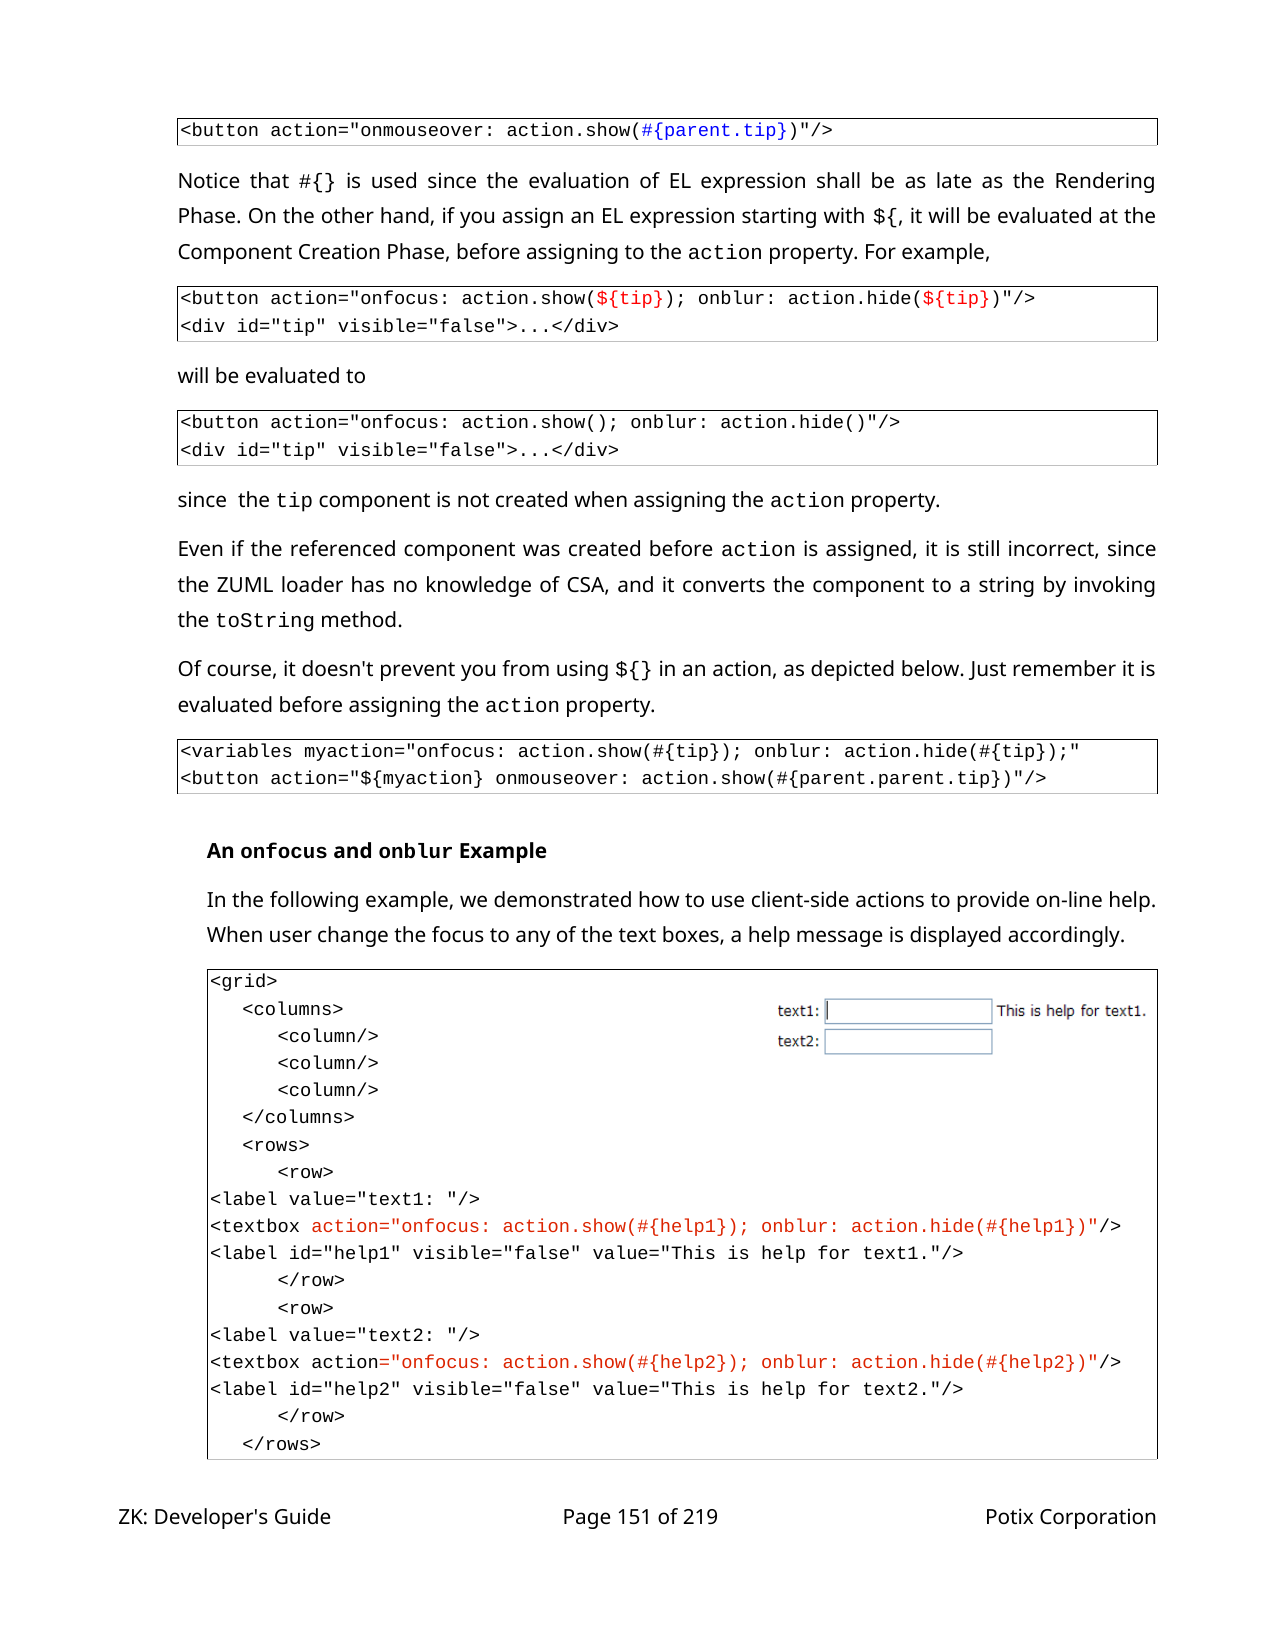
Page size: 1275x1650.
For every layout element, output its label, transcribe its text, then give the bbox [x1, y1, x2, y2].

text <label id="help2" visible="false" value="This is help for text2."/> [208, 1377, 1157, 1401]
text Notice that #{} is used since the evaluation of EL expression shall be as late as the Rendering Phase. On the other hand, if you assign an EL expression starting with ${, it will be evaluated at the Component Creation Phase, before assigning to the action property. For example, [177, 166, 1157, 266]
text <textbox action="onfocus: action.show(#{help1}); onblur: action.hide(#{help1})"/> [208, 1214, 1157, 1238]
text <row> [208, 1296, 1157, 1320]
text <column/> [208, 1024, 776, 1048]
text <div id="tip" visible="false">...</div> [178, 437, 1157, 465]
text <columns> [208, 996, 776, 1021]
text <label value="text2: "/> [208, 1323, 1157, 1347]
text <button action="onfocus: action.show(${tip}); onblur: action.hide(${tip})"/> [178, 287, 1157, 311]
text <variables myaction="onfocus: action.show(#{tip}); onblur: action.hide(#{tip});" [178, 740, 1157, 763]
text <textbox action="onfocus: action.show(#{help2}); onblur: action.hide(#{help2})"/> [208, 1350, 1157, 1374]
text </columns> [208, 1105, 1157, 1129]
text <button action="${myaction} onmouseover: action.show(#{parent.parent.tip})"/> [178, 766, 1157, 793]
text </row> [208, 1404, 1157, 1428]
text will be evaluated to [177, 361, 1157, 389]
text Even if the referenced component was created before action is assigned, it is still incorrect, since the ZUML loader has no knowledge of CSA, and it converts the component to a string by invoking the toString method. [177, 534, 1157, 634]
text <button action="onfocus: action.show(); onblur: action.hide()"/> [178, 411, 1157, 434]
text <grid> [208, 970, 1157, 993]
picture [776, 994, 1152, 1058]
text <div id="tip" visible="false">...</div> [178, 313, 1157, 341]
text <button action="onmouseover: action.show(#{parent.tip})"/> [178, 119, 1157, 145]
text <rows> [208, 1132, 1157, 1157]
text <label id="help1" visible="false" value="This is help for text1."/> [208, 1241, 1157, 1265]
text In the following example, we demonstrated how to use client-side actions to provide on-line help. When user change the focus to any of the text boxes, a help message is displayed accordingly. [207, 885, 1157, 949]
text </row> [208, 1268, 1157, 1293]
text <column/> [208, 1051, 1157, 1075]
subtitle An onfocus and onblur Example [207, 836, 1157, 864]
text </rows> [208, 1431, 1157, 1459]
text since the tip component is not created when assigning the action property. [177, 485, 1157, 514]
text <label value="text1: "/> [208, 1187, 1157, 1211]
text <row> [208, 1159, 1157, 1184]
text <column/> [208, 1078, 1157, 1102]
text Of course, it doesn't prevent you from using ${} in an action, as depicted below. Just remember it is evaluated before assigning the action property. [177, 654, 1157, 718]
